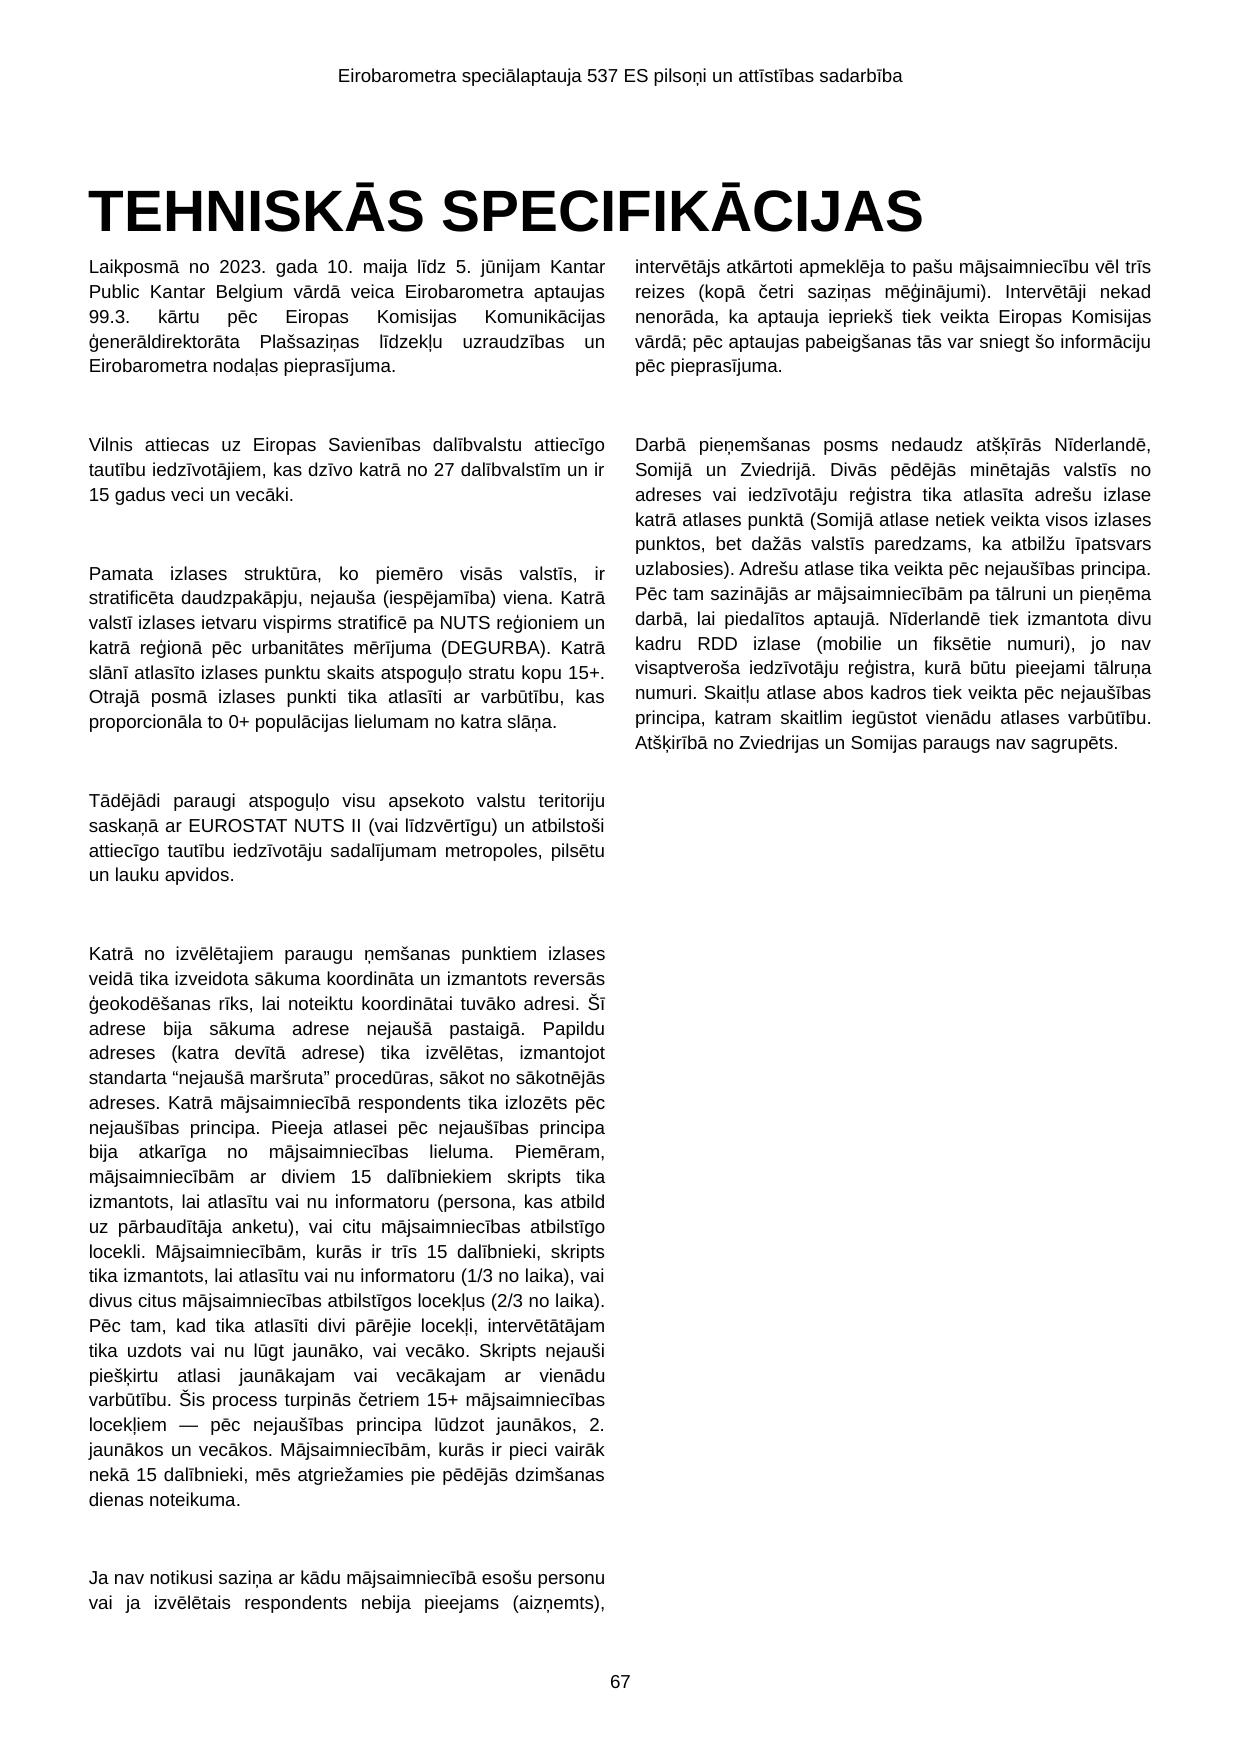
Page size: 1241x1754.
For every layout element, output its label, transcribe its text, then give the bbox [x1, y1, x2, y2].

text Ja nav notikusi saziņa ar kādu mājsaimniecībā esošu personu vai ja izvēlētais respondents nebija pieejams (aizņemts), [88, 1567, 605, 1613]
text Darbā pieņemšanas posms nedaudz atšķīrās Nīderlandē, Somijā un Zviedrijā. Divās pēdējās minētajās valstīs no adreses vai iedzīvotāju reģistra tika atlasīta adrešu izlase katrā atlases punktā (Somijā atlase netiek veikta visos izlases punktos, bet dažās valstīs paredzams, ka atbilžu īpatsvars uzlabosies). Adrešu atlase tika veikta pēc nejaušības principa. Pēc tam sazinājās ar mājsaimniecībām pa tālruni un pieņēma darbā, lai piedalītos aptaujā. Nīderlandē tiek izmantota divu kadru RDD izlase (mobilie un fiksētie numuri), jo nav visaptveroša iedzīvotāju reģistra, kurā būtu pieejami tālruņa numuri. Skaitļu atlase abos kadros tiek veikta pēc nejaušības principa, katram skaitlim iegūstot vienādu atlases varbūtību. Atšķirībā no Zviedrijas un Somijas paraugs nav sagrupēts. [635, 434, 1152, 753]
subtitle TEHNISKĀS SPECIFIKĀCIJAS [88, 176, 1152, 243]
text Tādējādi paraugi atspoguļo visu apsekoto valstu teritoriju saskaņā ar EUROSTAT NUTS II (vai līdzvērtīgu) un atbilstoši attiecīgo tautību iedzīvotāju sadalījumam metropoles, pilsētu un lauku apvidos. [88, 790, 605, 886]
text intervētājs atkārtoti apmeklēja to pašu mājsaimniecību vēl trīs reizes (kopā četri saziņas mēģinājumi). Intervētāji nekad nenorāda, ka aptauja iepriekš tiek veikta Eiropas Komisijas vārdā; pēc aptaujas pabeigšanas tās var sniegt šo informāciju pēc pieprasījuma. [635, 256, 1152, 377]
text Katrā no izvēlētajiem paraugu ņemšanas punktiem izlases veidā tika izveidota sākuma koordināta un izmantots reversās ģeokodēšanas rīks, lai noteiktu koordinātai tuvāko adresi. Šī adrese bija sākuma adrese nejaušā pastaigā. Papildu adreses (katra devītā adrese) tika izvēlētas, izmantojot standarta “nejaušā maršruta” procedūras, sākot no sākotnējās adreses. Katrā mājsaimniecībā respondents tika izlozēts pēc nejaušības principa. Pieeja atlasei pēc nejaušības principa bija atkarīga no mājsaimniecības lieluma. Piemēram, mājsaimniecībām ar diviem 15 dalībniekiem skripts tika izmantots, lai atlasītu vai nu informatoru (persona, kas atbild uz pārbaudītāja anketu), vai citu mājsaimniecības atbilstīgo locekli. Mājsaimniecībām, kurās ir trīs 15 dalībnieki, skripts tika izmantots, lai atlasītu vai nu informatoru (1/3 no laika), vai divus citus mājsaimniecības atbilstīgos locekļus (2/3 no laika). Pēc tam, kad tika atlasīti divi pārējie locekļi, intervētātājam tika uzdots vai nu lūgt jaunāko, vai vecāko. Skripts nejauši piešķirtu atlasi jaunākajam vai vecākajam ar vienādu varbūtību. Šis process turpinās četriem 15+ mājsaimniecības locekļiem — pēc nejaušības principa lūdzot jaunākos, 2. jaunākos un vecākos. Mājsaimniecībām, kurās ir pieci vairāk nekā 15 dalībnieki, mēs atgriežamies pie pēdējās dzimšanas dienas noteikuma. [88, 943, 605, 1510]
text Pamata izlases struktūra, ko piemēro visās valstīs, ir stratificēta daudzpakāpju, nejauša (iespējamība) viena. Katrā valstī izlases ietvaru vispirms stratificē pa NUTS reģioniem un katrā reģionā pēc urbanitātes mērījuma (DEGURBA). Katrā slānī atlasīto izlases punktu skaits atspoguļo stratu kopu 15+. Otrajā posmā izlases punkti tika atlasīti ar varbūtību, kas proporcionāla to 0+ populācijas lielumam no katra slāņa. [88, 562, 605, 733]
text Vilnis attiecas uz Eiropas Savienības dalībvalstu attiecīgo tautību iedzīvotājiem, kas dzīvo katrā no 27 dalībvalstīm un ir 15 gadus veci un vecāki. [88, 434, 605, 505]
text Laikposmā no 2023. gada 10. maija līdz 5. jūnijam Kantar Public Kantar Belgium vārdā veica Eirobarometra aptaujas 99.3. kārtu pēc Eiropas Komisijas Komunikācijas ģenerāldirektorāta Plašsaziņas līdzekļu uzraudzības un Eirobarometra nodaļas pieprasījuma. [88, 256, 605, 377]
